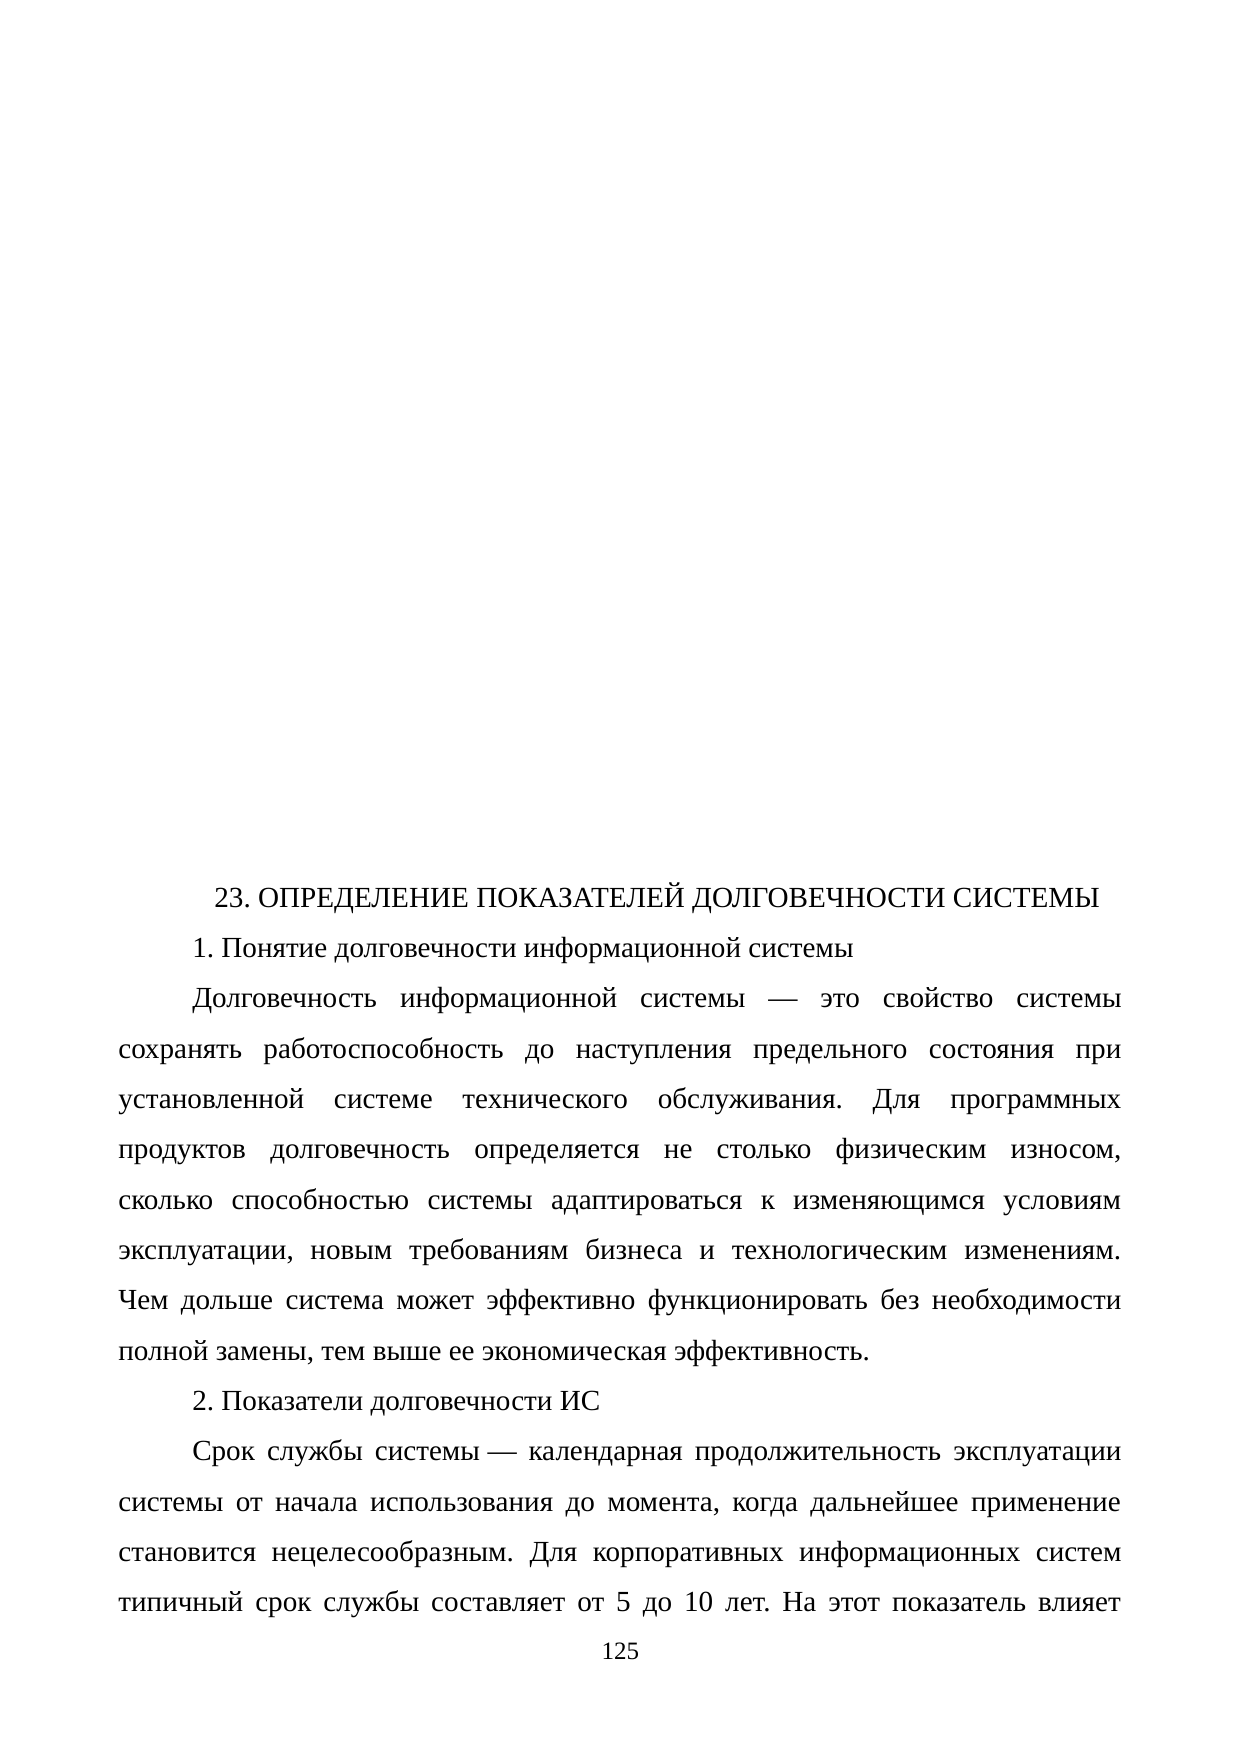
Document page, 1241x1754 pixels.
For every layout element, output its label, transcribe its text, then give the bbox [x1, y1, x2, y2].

text 1. Понятие долговечности информационной системы [118, 930, 1122, 964]
text Долговечность информационной системы — это свойство системы сохранять работоспособность до наступления предельного состояния при установленной системе технического обслуживания. Для программных продуктов долговечность определяется не столько физическим износом, сколько способностью системы адаптироваться к изменяющимся условиям эксплуатации, новым требованиям бизнеса и технологическим изменениям. Чем дольше система может эффективно функционировать без необходимости полной замены, тем выше ее экономическая эффективность. [118, 981, 1122, 1366]
text 2. Показатели долговечности ИС [118, 1383, 1122, 1417]
text Срок службы системы — календарная продолжительность эксплуатации системы от начала использования до момента, когда дальнейшее применение становится нецелесообразным. Для корпоративных информационных систем типичный срок службы составляет от 5 до 10 лет. На этот показатель влияет [118, 1433, 1122, 1618]
subtitle 23. ОПРЕДЕЛЕНИЕ ПОКАЗАТЕЛЕЙ ДОЛГОВЕЧНОСТИ СИСТЕМЫ [118, 880, 1122, 913]
